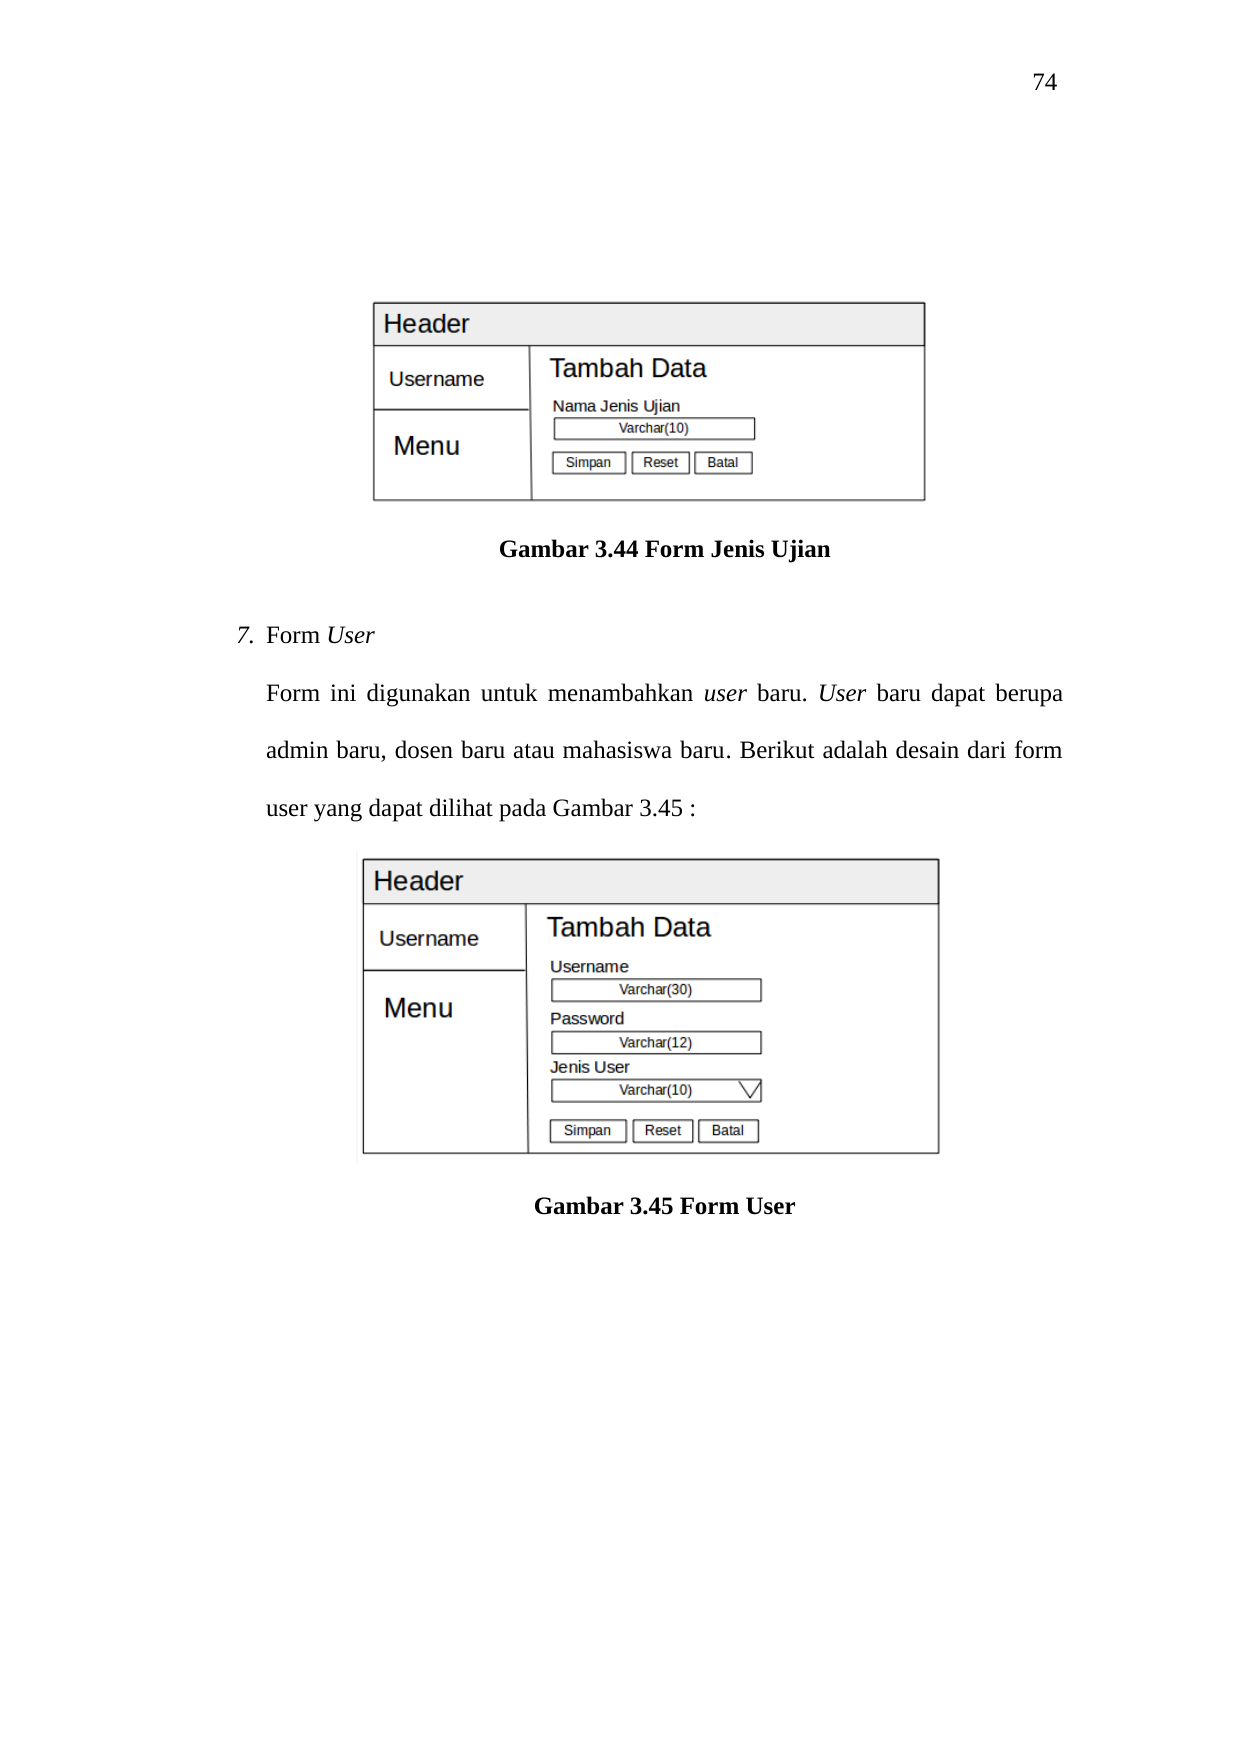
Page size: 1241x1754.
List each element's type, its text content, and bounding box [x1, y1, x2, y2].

picture [356, 850, 943, 1163]
list Gambar 3.44 Form Jenis Ujian [236, 506, 1063, 563]
list Gambar 3.45 Form User [236, 1163, 1063, 1220]
list Form User [236, 620, 1063, 649]
picture [369, 295, 931, 506]
list Form ini digunakan untuk menambahkan user baru. User baru dapat berupa admin baru, dosen baru atau mahasiswa baru. Berikut adalah desain dari form user yang dapat dilihat pada Gambar 3.45 : [236, 678, 1063, 821]
